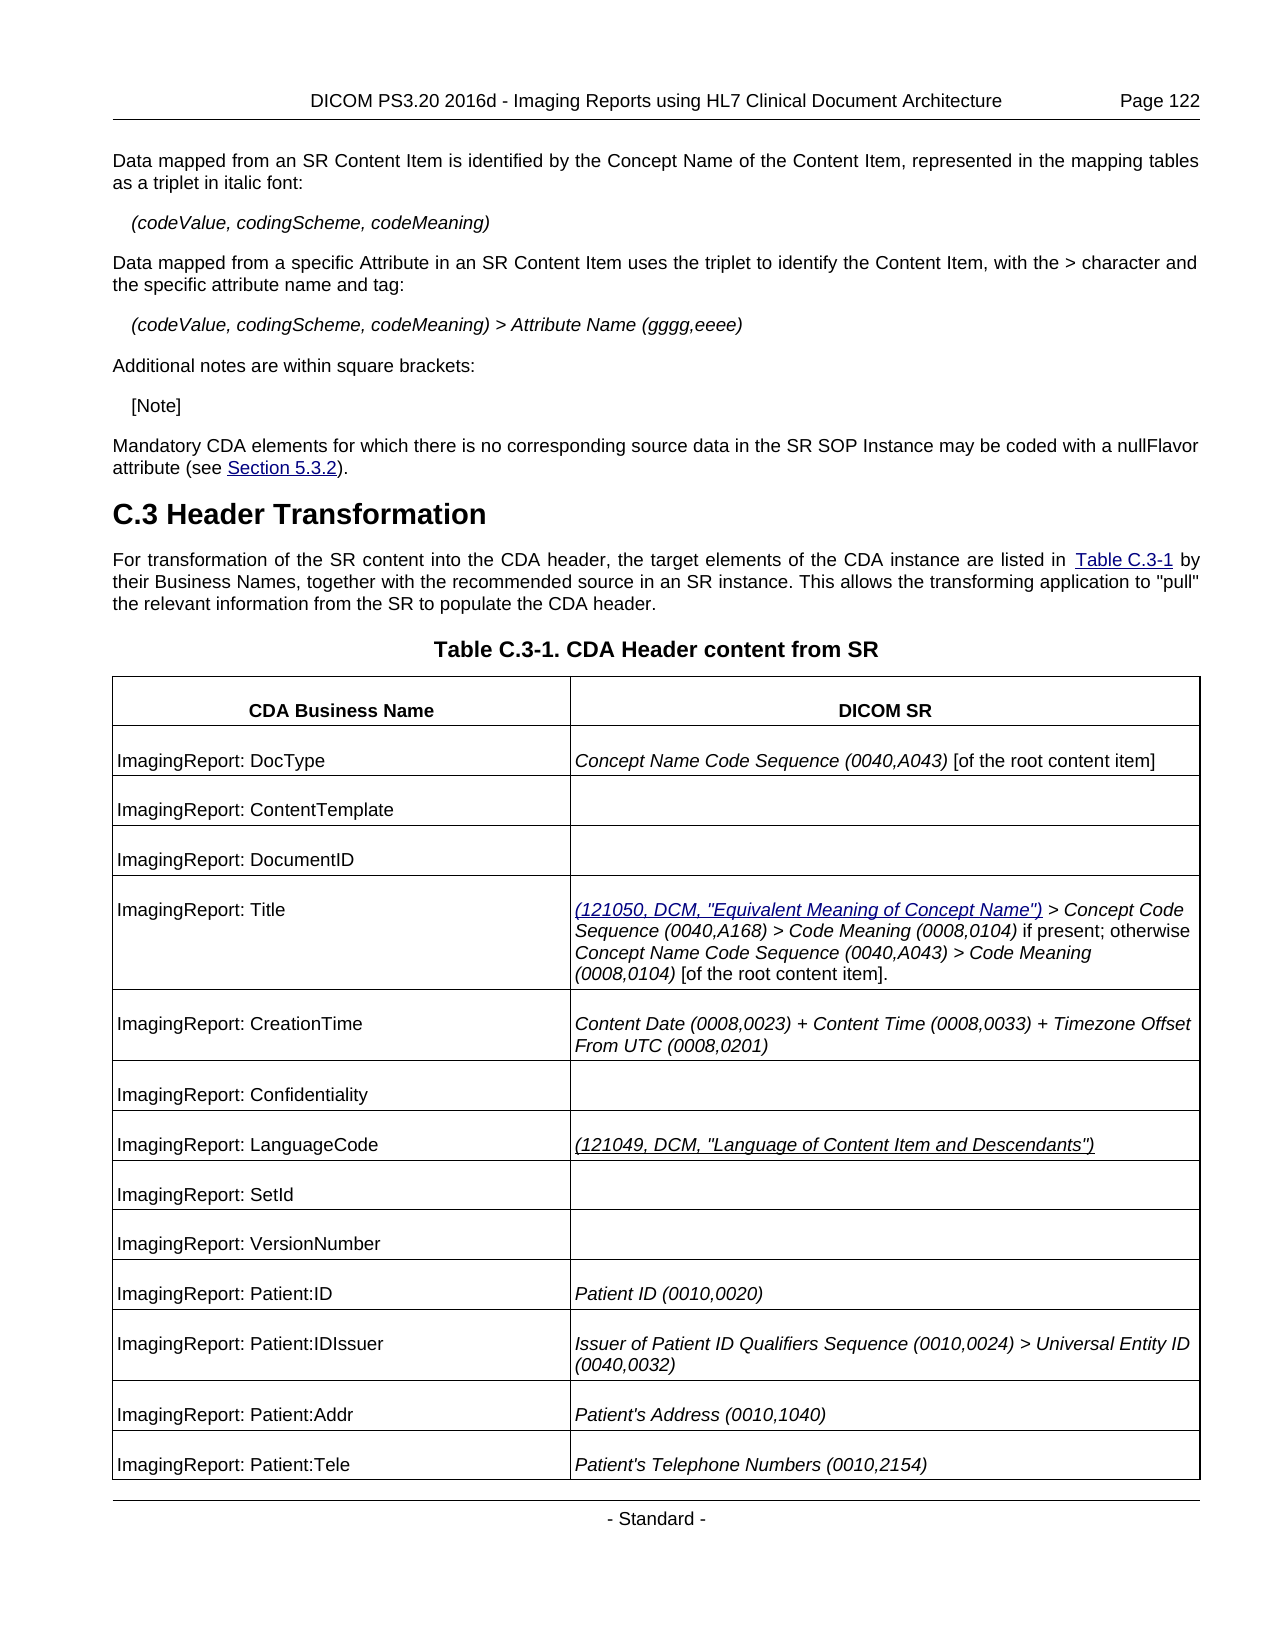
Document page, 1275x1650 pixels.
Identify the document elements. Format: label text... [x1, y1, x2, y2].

table_cell [571, 1210, 1199, 1259]
text Data mapped from an SR Content Item is identified by the Concept Name of the Content Item, represented in the mapping tables as a triplet in italic font: [112, 150, 1200, 193]
table_cell ImagingReport: Patient:Tele [113, 1431, 570, 1479]
table_cell Patient's Address (0010,1040) [571, 1381, 1199, 1429]
text [Note] [131, 395, 1200, 416]
table_cell Issuer of Patient ID Qualifiers Sequence (0010,0024) > Universal Entity ID (0040,0032) [571, 1310, 1199, 1380]
table_cell (121049, DCM, "Language of Content Item and Descendants") [571, 1111, 1199, 1159]
text Mandatory CDA elements for which there is no corresponding source data in the SR SOP Instance may be coded with a nullFlavor attribute (see Section 5.3.2). [112, 435, 1200, 478]
table_cell ImagingReport: DocType [113, 726, 570, 775]
table_cell ImagingReport: Confidentiality [113, 1061, 570, 1110]
table_cell Concept Name Code Sequence (0040,A043) [of the root content item] [571, 726, 1199, 775]
table_cell [571, 776, 1199, 825]
table_cell ImagingReport: Patient:ID [113, 1260, 570, 1308]
table_cell ImagingReport: ContentTemplate [113, 776, 570, 825]
text Data mapped from a specific Attribute in an SR Content Item uses the triplet to identify the Content Item, with the > character and the specific attribute name and tag: [112, 252, 1200, 295]
table_cell ImagingReport: VersionNumber [113, 1210, 570, 1259]
table_cell ImagingReport: DocumentID [113, 826, 570, 874]
text For transformation of the SR content into the CDA header, the target elements of the CDA instance are listed in Table C.3-1 by their Business Names, together with the recommended source in an SR instance. This allows the transforming application to "pull" the relevant information from the SR to populate the CDA header. [112, 549, 1200, 614]
text C.3 Header Transformation [112, 497, 1200, 530]
text (codeValue, codingScheme, codeMeaning) > Attribute Name (gggg,eeee) [131, 314, 1200, 336]
text Table C.3-1. CDA Header content from SR [112, 636, 1200, 662]
table_cell Patient's Telephone Numbers (0010,2154) [571, 1431, 1199, 1479]
table_cell ImagingReport: CreationTime [113, 990, 570, 1060]
text Additional notes are within square brackets: [112, 354, 1200, 376]
table_cell ImagingReport: SetId [113, 1161, 570, 1209]
table_cell ImagingReport: Patient:IDIssuer [113, 1310, 570, 1380]
table_cell [571, 826, 1199, 874]
table_cell ImagingReport: Patient:Addr [113, 1381, 570, 1429]
table_header CDA Business Name [113, 677, 570, 725]
table_header DICOM SR [571, 677, 1199, 725]
table_cell Patient ID (0010,0020) [571, 1260, 1199, 1308]
table_cell (121050, DCM, "Equivalent Meaning of Concept Name") > Concept Code Sequence (0040,A168) > Code Meaning (0008,0104) if present; otherwise Concept Name Code Sequence (0040,A043) > Code Meaning (0008,0104) [of the root content item]. [571, 876, 1199, 989]
table_cell [571, 1161, 1199, 1209]
table_cell [571, 1061, 1199, 1110]
text (codeValue, codingScheme, codeMeaning) [131, 212, 1200, 233]
table_cell Content Date (0008,0023) + Content Time (0008,0033) + Timezone Offset From UTC (0008,0201) [571, 990, 1199, 1060]
table_cell ImagingReport: Title [113, 876, 570, 989]
table_cell ImagingReport: LanguageCode [113, 1111, 570, 1159]
